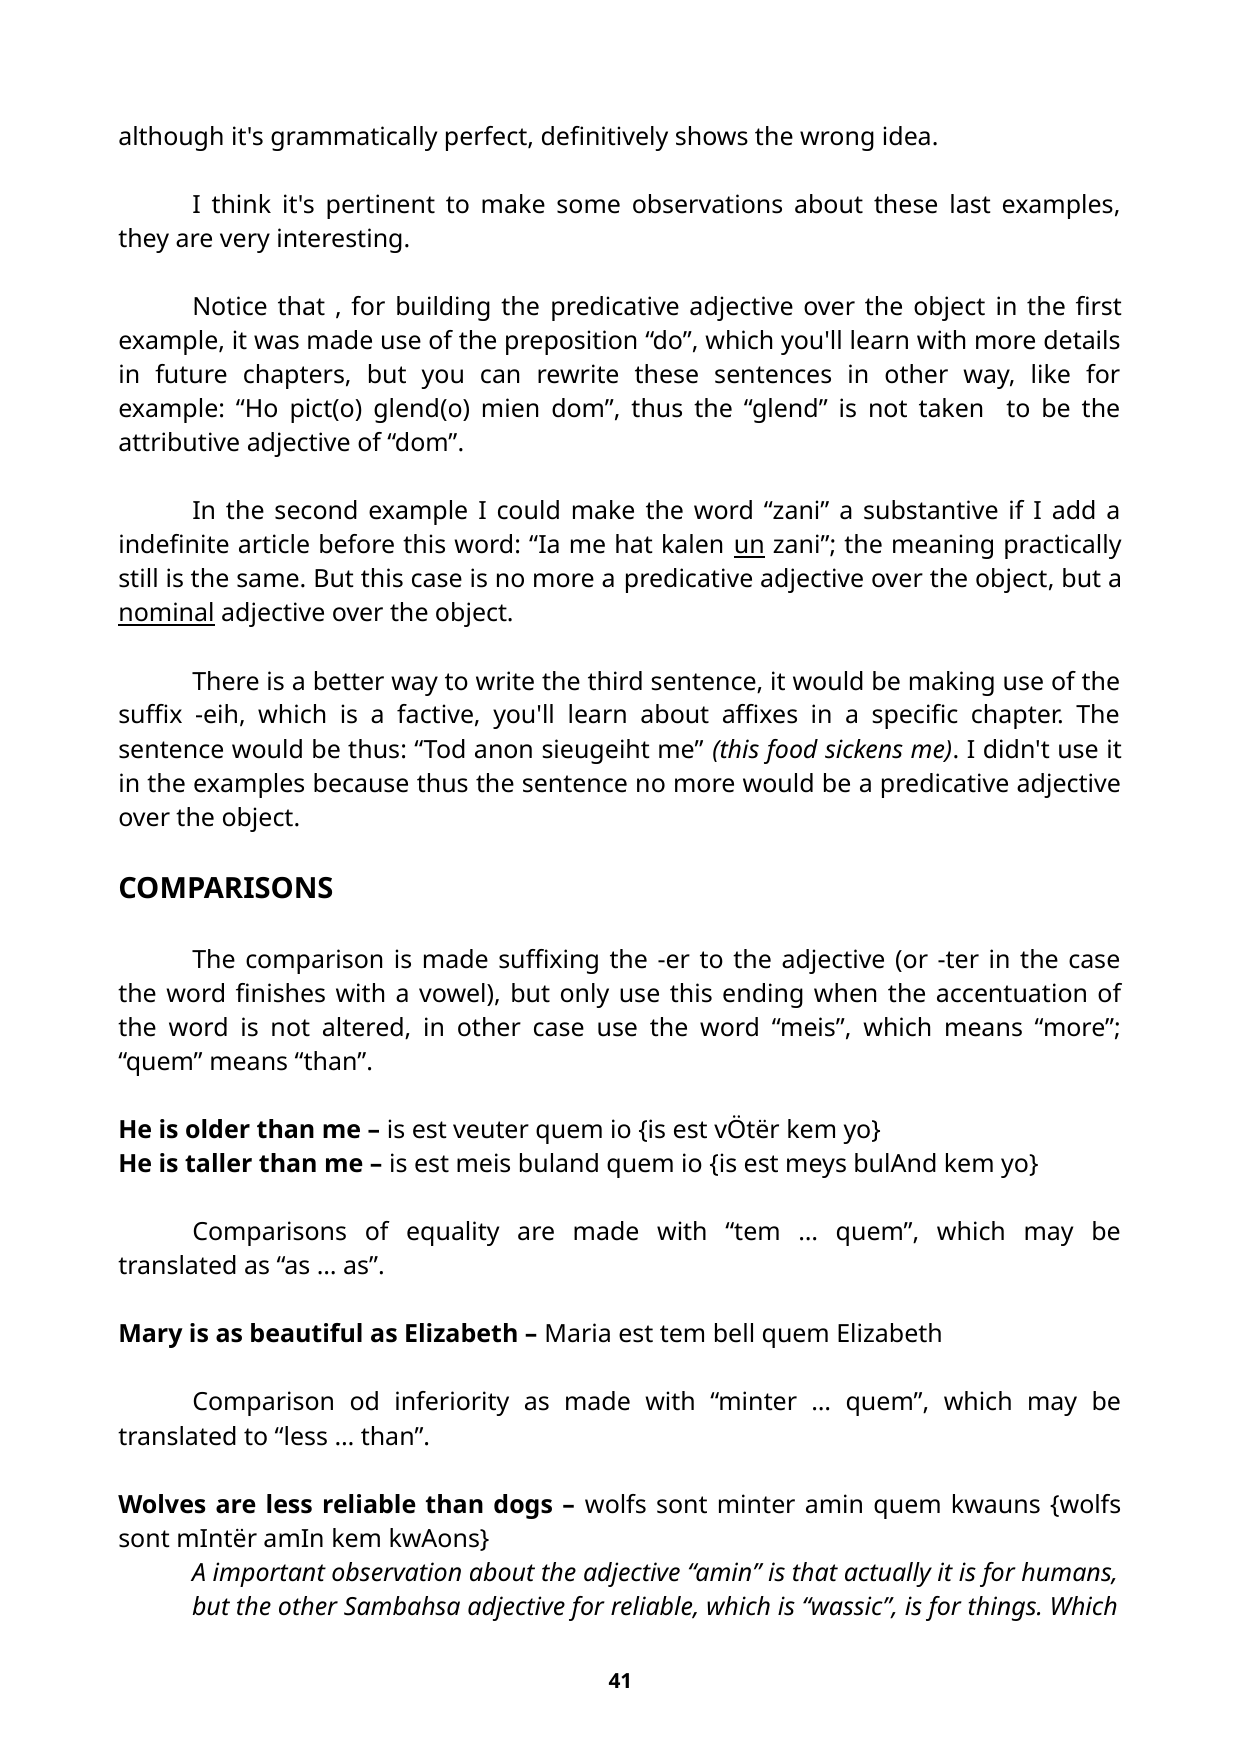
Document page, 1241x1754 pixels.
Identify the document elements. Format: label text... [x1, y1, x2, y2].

text Notice that , for building the predicative adjective over the object in the first example, it was made use of the preposition “do”, which you'll learn with more details in future chapters, but you can rewrite these sentences in other way, like for example: “Ho pict(o) glend(o) mien dom”, thus the “glend” is not taken to be the attributive adjective of “dom”. [118, 288, 1122, 459]
text The comparison is made suffixing the -er to the adjective (or -ter in the case the word finishes with a vowel), but only use this ending when the accentuation of the word is not altered, in other case use the word “meis”, which means “more”; “quem” means “than”. [118, 941, 1122, 1077]
text Comparison od inferiority as made with “minter … quem”, which may be translated to “less … than”. [118, 1384, 1122, 1452]
text He is older than me – is est veuter quem io {is est vÖtër kem yo} [118, 1112, 1122, 1146]
text although it's grammatically perfect, definitively shows the wrong idea. [118, 118, 1122, 152]
text There is a better way to write the third sentence, it would be making use of the suffix -eih, which is a factive, you'll learn about affixes in a specific chapter. The sentence would be thus: “Tod anon sieugeiht me” (this food sickens me). I didn't use it in the examples because thus the sentence no more would be a predicative adjective over the object. [118, 663, 1122, 833]
text He is taller than me – is est meis buland quem io {is est meys bulAnd kem yo} [118, 1146, 1122, 1180]
subtitle COMPARISONS [118, 867, 1122, 907]
text Mary is as beautiful as Elizabeth – Maria est tem bell quem Elizabeth [118, 1316, 1122, 1350]
text I think it's pertinent to make some observations about these last examples, they are very interesting. [118, 186, 1122, 254]
text In the second example I could make the word “zani” a substantive if I add a indefinite article before this word: “Ia me hat kalen un zani”; the meaning practically still is the same. But this case is no more a predicative adjective over the object, but a nominal adjective over the object. [118, 493, 1122, 629]
text Wolves are less reliable than dogs – wolfs sont minter amin quem kwauns {wolfs sont mIntër amIn kem kwAons} [118, 1486, 1122, 1554]
text A important observation about the adjective “amin” is that actually it is for humans, but the other Sambahsa adjective for reliable, which is “wassic”, is for things. Which [192, 1554, 1122, 1622]
text Comparisons of equality are made with “tem … quem”, which may be translated as “as … as”. [118, 1214, 1122, 1282]
